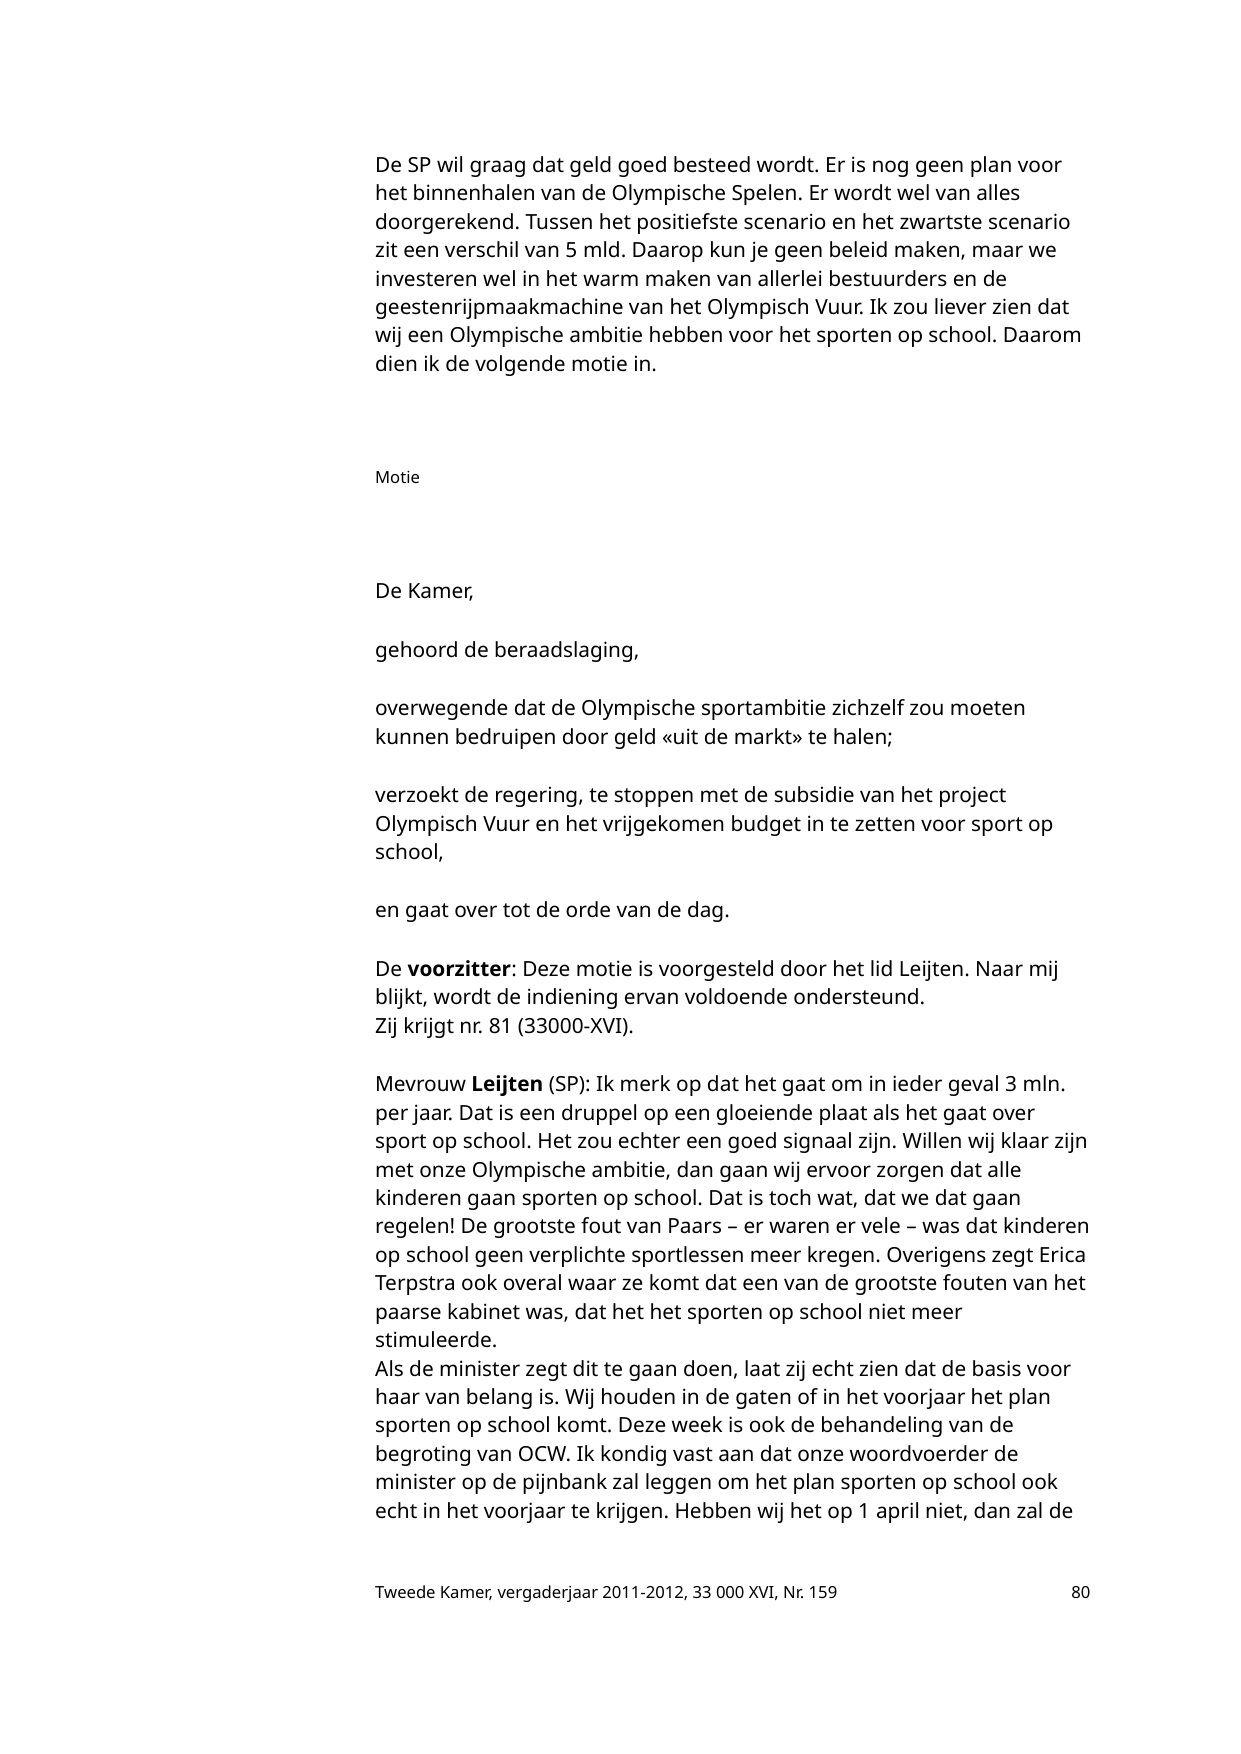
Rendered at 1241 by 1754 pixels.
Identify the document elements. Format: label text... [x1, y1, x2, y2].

text gehoord de beraadslaging, [375, 635, 1090, 663]
text overwegende dat de Olympische sportambitie zichzelf zou moeten kunnen bedruipen door geld «uit de markt» te halen; [375, 693, 1090, 750]
table_header Motie [375, 465, 1090, 518]
text verzoekt de regering, te stoppen met de subsidie van het project Olympisch Vuur en het vrijgekomen budget in te zetten voor sport op school, [375, 780, 1090, 866]
text Als de minister zegt dit te gaan doen, laat zij echt zien dat de basis voor haar van belang is. Wij houden in de gaten of in het voorjaar het plan sporten op school komt. Deze week is ook de behandeling van de begroting van OCW. Ik kondig vast aan dat onze woordvoerder de minister op de pijnbank zal leggen om het plan sporten op school ook echt in het voorjaar te krijgen. Hebben wij het op 1 april niet, dan zal de [375, 1354, 1090, 1524]
text De voorzitter: Deze motie is voorgesteld door het lid Leijten. Naar mij blijkt, wordt de indiening ervan voldoende ondersteund. [375, 954, 1090, 1011]
text Zij krijgt nr. 81 (33000-XVI). [375, 1011, 1090, 1039]
text Mevrouw Leijten (SP): Ik merk op dat het gaat om in ieder geval 3 mln. per jaar. Dat is een druppel op een gloeiende plaat als het gaat over sport op school. Het zou echter een goed signaal zijn. Willen wij klaar zijn met onze Olympische ambitie, dan gaan wij ervoor zorgen dat alle kinderen gaan sporten op school. Dat is toch wat, dat we dat gaan regelen! De grootste fout van Paars – er waren er vele – was dat kinderen op school geen verplichte sportlessen meer kregen. Overigens zegt Erica Terpstra ook overal waar ze komt dat een van de grootste fouten van het paarse kabinet was, dat het het sporten op school niet meer stimuleerde. [375, 1069, 1090, 1354]
text en gaat over tot de orde van de dag. [375, 896, 1090, 924]
text De SP wil graag dat geld goed besteed wordt. Er is nog geen plan voor het binnenhalen van de Olympische Spelen. Er wordt wel van alles doorgerekend. Tussen het positiefste scenario en het zwartste scenario zit een verschil van 5 mld. Daarop kun je geen beleid maken, maar we investeren wel in het warm maken van allerlei bestuurders en de geestenrijpmaakmachine van het Olympisch Vuur. Ik zou liever zien dat wij een Olympische ambitie hebben voor het sporten op school. Daarom dien ik de volgende motie in. [375, 150, 1090, 377]
text De Kamer, [375, 577, 1090, 605]
